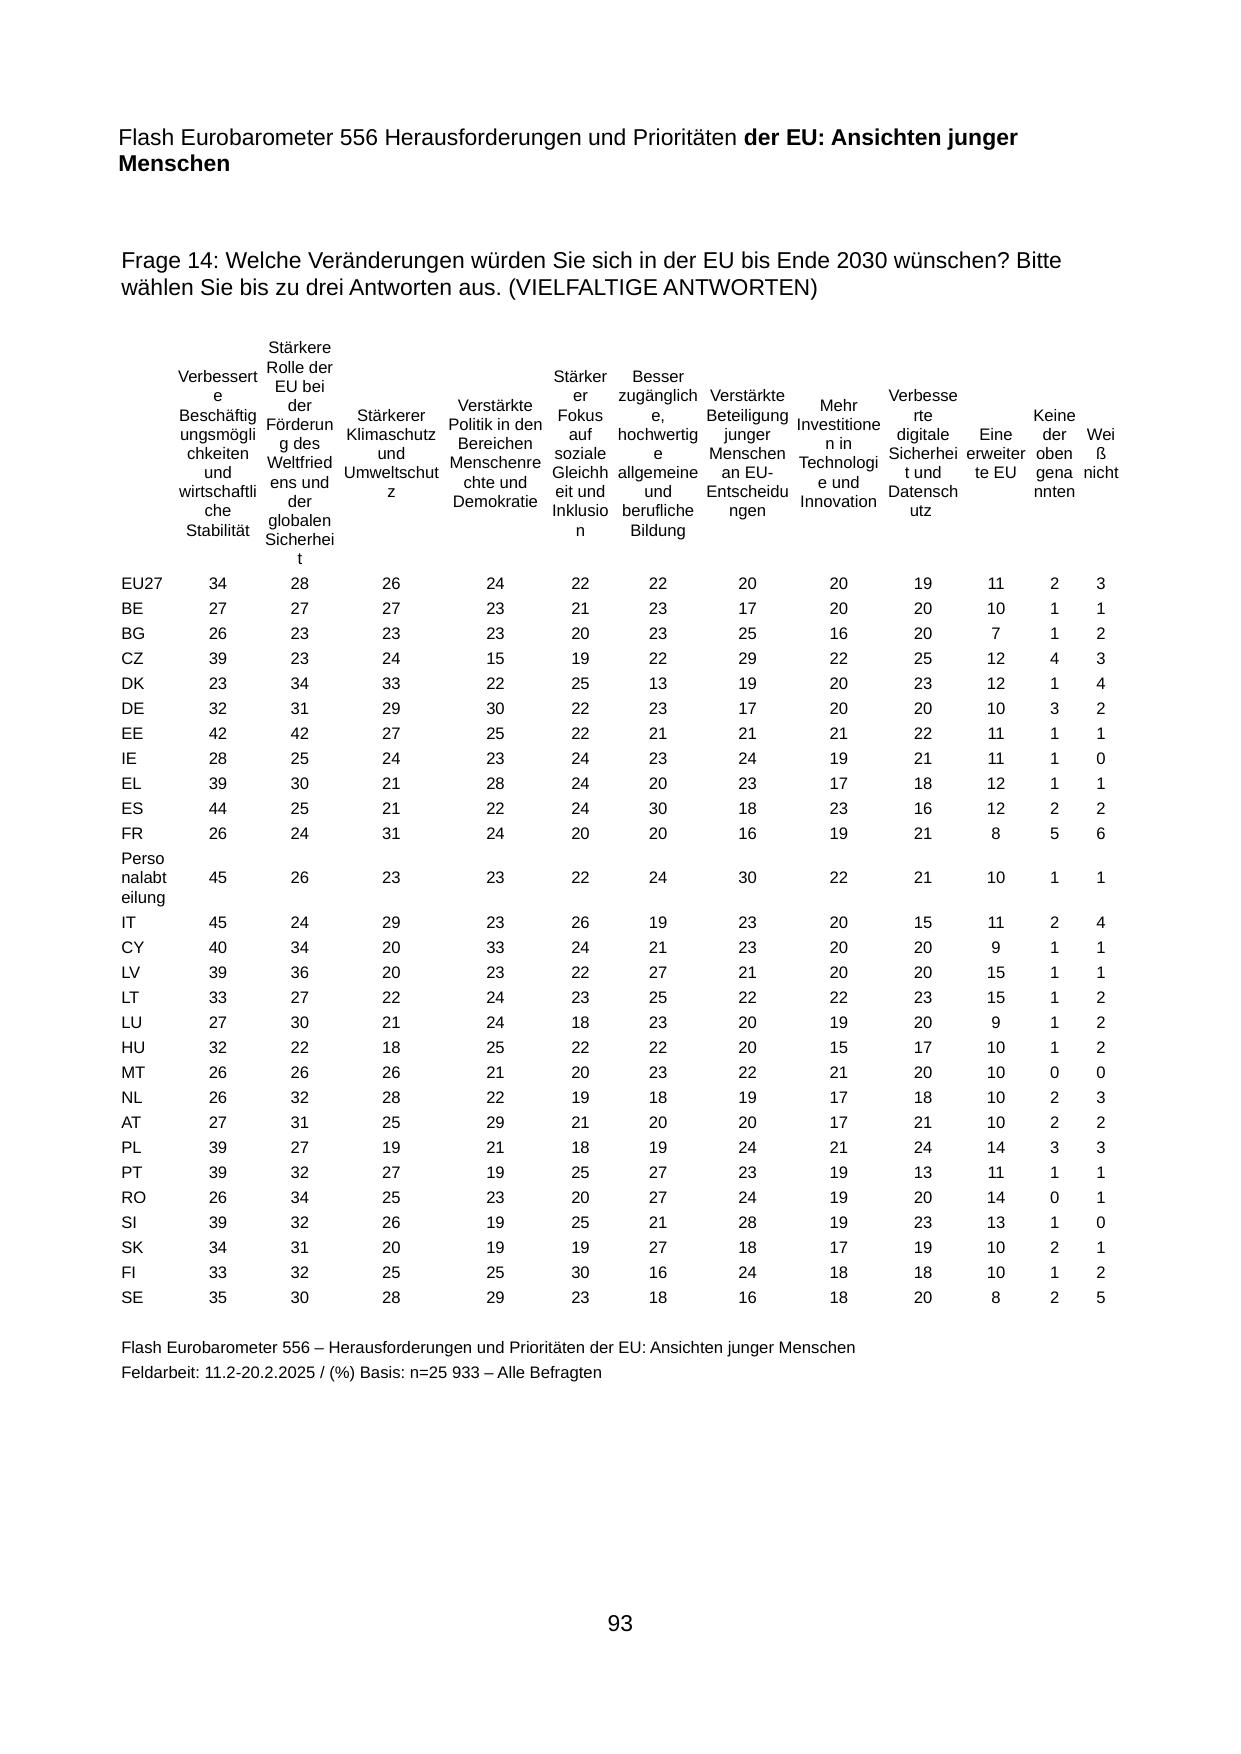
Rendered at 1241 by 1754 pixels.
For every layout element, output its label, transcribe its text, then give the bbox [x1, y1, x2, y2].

table_cell 10 [962, 596, 1030, 621]
table_cell 21 [546, 1110, 614, 1134]
table_cell 11 [962, 746, 1030, 771]
table_cell 21 [338, 796, 444, 821]
table_cell 32 [174, 696, 261, 721]
table_cell 20 [338, 1235, 444, 1259]
table_cell 29 [702, 646, 793, 671]
table_cell 29 [444, 1285, 546, 1309]
table_cell 24 [444, 821, 546, 846]
table_cell 20 [338, 935, 444, 959]
table_cell 23 [614, 1010, 702, 1034]
table_cell 29 [338, 910, 444, 934]
table_cell 1 [1079, 771, 1123, 796]
table_cell 20 [702, 1035, 793, 1059]
table_cell 23 [884, 1210, 962, 1234]
table_cell 21 [884, 846, 962, 909]
table_cell 30 [261, 1285, 338, 1309]
table_cell 40 [174, 935, 261, 959]
table_cell 4 [1079, 910, 1123, 934]
table_cell 23 [444, 1185, 546, 1209]
table_cell NL [118, 1085, 174, 1109]
table_cell 22 [546, 846, 614, 909]
table_cell 6 [1079, 821, 1123, 846]
table_cell 34 [261, 671, 338, 696]
table_cell 20 [884, 1060, 962, 1084]
table_cell 22 [444, 1085, 546, 1109]
table_cell 18 [884, 1260, 962, 1284]
table_cell 9 [962, 935, 1030, 959]
table_cell Verbesserte Beschäftigungsmöglichkeiten und wirtschaftliche Stabilität [174, 335, 261, 571]
table_cell 1 [1030, 621, 1079, 646]
table_cell 1 [1079, 1160, 1123, 1184]
table_cell EL [118, 771, 174, 796]
table_cell ES [118, 796, 174, 821]
table_cell 7 [962, 621, 1030, 646]
table_cell [614, 303, 702, 335]
table_cell 2 [1079, 1010, 1123, 1034]
table_cell Stärkerer Klimaschutz und Umweltschutz [338, 335, 444, 571]
table_cell 23 [444, 846, 546, 909]
table_cell 20 [793, 960, 884, 984]
table_cell 2 [1030, 1110, 1079, 1134]
table_cell 8 [962, 821, 1030, 846]
table_cell 1 [1030, 1035, 1079, 1059]
table_cell 2 [1079, 1035, 1123, 1059]
table_cell 22 [444, 671, 546, 696]
table_cell 22 [546, 960, 614, 984]
table_cell 33 [338, 671, 444, 696]
table_cell 2 [1079, 796, 1123, 821]
table_cell 1 [1030, 1010, 1079, 1034]
table_cell 25 [884, 646, 962, 671]
table_cell 23 [261, 621, 338, 646]
table_cell 10 [962, 1260, 1030, 1284]
table_cell 2 [1079, 696, 1123, 721]
table_cell 23 [614, 746, 702, 771]
table_cell 2 [1079, 621, 1123, 646]
table_cell 20 [884, 621, 962, 646]
table_cell 21 [793, 1135, 884, 1159]
table_cell 16 [793, 621, 884, 646]
table_cell [884, 303, 962, 335]
table_cell 20 [614, 1110, 702, 1134]
table_cell 33 [444, 935, 546, 959]
table_cell 30 [444, 696, 546, 721]
table_cell 12 [962, 771, 1030, 796]
table_cell 1 [1030, 771, 1079, 796]
table_cell [174, 1310, 261, 1334]
table_cell 24 [338, 746, 444, 771]
table_cell 34 [261, 935, 338, 959]
table_cell EU27 [118, 571, 174, 596]
table_cell 20 [702, 1010, 793, 1034]
table_cell 35 [174, 1285, 261, 1309]
table_cell [1030, 303, 1079, 335]
table_cell [118, 1310, 174, 1334]
table_cell SE [118, 1285, 174, 1309]
table_cell 39 [174, 1210, 261, 1234]
table_cell [546, 1310, 614, 1334]
table_cell [614, 1310, 702, 1334]
table_cell 27 [338, 596, 444, 621]
table_cell 10 [962, 1035, 1030, 1059]
table_cell 15 [962, 985, 1030, 1009]
table_cell 21 [884, 1110, 962, 1134]
table_cell 21 [702, 721, 793, 746]
table_cell 18 [793, 1285, 884, 1309]
table_cell 27 [614, 960, 702, 984]
table_cell 20 [546, 1185, 614, 1209]
table_cell 26 [338, 571, 444, 596]
table_cell 10 [962, 1060, 1030, 1084]
table_cell 23 [702, 935, 793, 959]
table_cell 21 [793, 721, 884, 746]
table_cell 29 [338, 696, 444, 721]
table_cell 16 [702, 1285, 793, 1309]
table_cell 25 [444, 1035, 546, 1059]
table_cell 32 [261, 1160, 338, 1184]
table_cell 31 [261, 1235, 338, 1259]
table_cell 28 [444, 771, 546, 796]
table_cell 31 [261, 696, 338, 721]
table_cell 23 [444, 960, 546, 984]
table_cell 23 [793, 796, 884, 821]
table_cell 0 [1079, 746, 1123, 771]
table_cell 30 [614, 796, 702, 821]
table_cell 28 [338, 1285, 444, 1309]
table_cell [118, 303, 174, 335]
table_cell Feldarbeit: 11.2-20.2.2025 / (%) Basis: n=25 933 – Alle Befragten [118, 1360, 1123, 1384]
table_cell 36 [261, 960, 338, 984]
table_cell [338, 303, 444, 335]
table_cell 1 [1030, 935, 1079, 959]
table_cell 31 [338, 821, 444, 846]
table_cell 39 [174, 646, 261, 671]
table_cell 21 [614, 1210, 702, 1234]
table_cell [261, 303, 338, 335]
table_cell 19 [444, 1210, 546, 1234]
table_cell 27 [614, 1185, 702, 1209]
table_cell 27 [174, 596, 261, 621]
table_cell 24 [444, 571, 546, 596]
table_cell 15 [444, 646, 546, 671]
table_cell 12 [962, 796, 1030, 821]
table_cell 23 [614, 596, 702, 621]
table_cell 5 [1030, 821, 1079, 846]
table_cell CZ [118, 646, 174, 671]
table_cell 24 [702, 1185, 793, 1209]
table_cell 34 [174, 571, 261, 596]
table_cell 18 [546, 1135, 614, 1159]
table_cell 27 [261, 1135, 338, 1159]
table_cell 21 [614, 935, 702, 959]
table_cell 19 [546, 646, 614, 671]
table_cell 28 [338, 1085, 444, 1109]
table_cell 13 [884, 1160, 962, 1184]
table_cell 16 [884, 796, 962, 821]
table_cell 32 [174, 1035, 261, 1059]
table_cell 20 [884, 696, 962, 721]
table_cell 19 [793, 1010, 884, 1034]
table_cell [1079, 303, 1123, 335]
table_cell [444, 1310, 546, 1334]
table_cell 32 [261, 1085, 338, 1109]
table_cell 1 [1030, 1260, 1079, 1284]
table_cell 30 [261, 1010, 338, 1034]
table_cell 4 [1079, 671, 1123, 696]
table_cell [793, 1310, 884, 1334]
table_cell 23 [702, 771, 793, 796]
table_cell 22 [546, 696, 614, 721]
table_cell 23 [884, 985, 962, 1009]
table_cell 25 [546, 1160, 614, 1184]
table_cell PT [118, 1160, 174, 1184]
table_cell 12 [962, 646, 1030, 671]
table_cell 39 [174, 960, 261, 984]
table_cell 20 [884, 935, 962, 959]
table_cell 26 [174, 821, 261, 846]
table_cell 30 [546, 1260, 614, 1284]
table_cell 22 [884, 721, 962, 746]
table_cell 28 [261, 571, 338, 596]
table_cell 2 [1030, 1235, 1079, 1259]
table_cell 24 [546, 796, 614, 821]
table_cell 39 [174, 1160, 261, 1184]
table_cell Weiß nicht [1079, 335, 1123, 571]
table_cell 2 [1030, 1085, 1079, 1109]
table_cell 1 [1030, 671, 1079, 696]
table_cell 20 [614, 771, 702, 796]
table_cell 26 [174, 621, 261, 646]
table_cell 1 [1079, 960, 1123, 984]
table_cell 21 [546, 596, 614, 621]
table_cell 20 [884, 1010, 962, 1034]
table_cell 25 [444, 721, 546, 746]
table_cell 20 [614, 821, 702, 846]
table_cell 1 [1030, 721, 1079, 746]
table_cell [793, 303, 884, 335]
table_cell EE [118, 721, 174, 746]
table_cell Besser zugängliche, hochwertige allgemeine und berufliche Bildung [614, 335, 702, 571]
table_cell 17 [793, 771, 884, 796]
table_cell 26 [338, 1060, 444, 1084]
table_cell 23 [546, 985, 614, 1009]
table_cell 19 [444, 1235, 546, 1259]
table_cell 11 [962, 571, 1030, 596]
table_cell BE [118, 596, 174, 621]
table_cell LU [118, 1010, 174, 1034]
table_cell 20 [884, 596, 962, 621]
table_cell 18 [702, 1235, 793, 1259]
table_cell CY [118, 935, 174, 959]
table_cell 20 [702, 1110, 793, 1134]
table_cell 15 [793, 1035, 884, 1059]
table_cell 15 [884, 910, 962, 934]
table_cell 24 [614, 846, 702, 909]
table_cell 27 [338, 721, 444, 746]
table_cell 0 [1030, 1185, 1079, 1209]
table_cell 17 [793, 1110, 884, 1134]
table_cell 28 [702, 1210, 793, 1234]
table_cell 30 [702, 846, 793, 909]
table_cell DE [118, 696, 174, 721]
table_cell 42 [174, 721, 261, 746]
table_cell 22 [793, 646, 884, 671]
table_cell 19 [793, 746, 884, 771]
table_cell 22 [614, 571, 702, 596]
table_cell 27 [174, 1010, 261, 1034]
table_cell [962, 1310, 1030, 1334]
table_cell Mehr Investitionen in Technologie und Innovation [793, 335, 884, 571]
table_cell 39 [174, 1135, 261, 1159]
table_cell 20 [793, 671, 884, 696]
table_cell 24 [702, 1135, 793, 1159]
table_cell 23 [702, 910, 793, 934]
table_cell 19 [793, 1160, 884, 1184]
table_cell 20 [793, 596, 884, 621]
table_cell 24 [444, 985, 546, 1009]
table_cell [702, 1310, 793, 1334]
table_cell 14 [962, 1185, 1030, 1209]
table_cell 20 [546, 1060, 614, 1084]
table_cell 19 [546, 1085, 614, 1109]
table_cell 18 [884, 771, 962, 796]
table_cell 25 [338, 1110, 444, 1134]
table_cell 16 [702, 821, 793, 846]
table_cell PL [118, 1135, 174, 1159]
table_cell 22 [546, 571, 614, 596]
table_cell 23 [338, 621, 444, 646]
table_cell 2 [1030, 571, 1079, 596]
table_cell 25 [444, 1260, 546, 1284]
table_cell 2 [1030, 1285, 1079, 1309]
table_cell 24 [546, 746, 614, 771]
table_cell 19 [614, 1135, 702, 1159]
table_cell 1 [1030, 746, 1079, 771]
table_cell 1 [1030, 596, 1079, 621]
table_cell 2 [1079, 1110, 1123, 1134]
table_cell FI [118, 1260, 174, 1284]
table_cell 22 [793, 846, 884, 909]
table_cell 20 [793, 571, 884, 596]
table_cell 11 [962, 910, 1030, 934]
table_cell 25 [338, 1185, 444, 1209]
table_cell 12 [962, 671, 1030, 696]
table_cell 17 [702, 596, 793, 621]
table_cell 24 [702, 1260, 793, 1284]
table_cell 24 [546, 771, 614, 796]
table_cell 5 [1079, 1285, 1123, 1309]
table_cell 0 [1079, 1210, 1123, 1234]
table_cell 26 [261, 846, 338, 909]
table_cell 19 [702, 671, 793, 696]
table_cell 23 [546, 1285, 614, 1309]
table_cell Personalabteilung [118, 846, 174, 909]
table_cell [1030, 1310, 1079, 1334]
table_cell 44 [174, 796, 261, 821]
table_cell 17 [884, 1035, 962, 1059]
table_cell 21 [444, 1135, 546, 1159]
table_cell 19 [702, 1085, 793, 1109]
table_cell 19 [884, 571, 962, 596]
table_cell [884, 1310, 962, 1334]
table_cell 25 [546, 671, 614, 696]
table_cell 27 [614, 1160, 702, 1184]
table_cell 27 [261, 985, 338, 1009]
table_cell 34 [261, 1185, 338, 1209]
table_cell 23 [444, 596, 546, 621]
table_cell 20 [793, 935, 884, 959]
table_cell 2 [1030, 910, 1079, 934]
table_cell 26 [174, 1060, 261, 1084]
table_cell 0 [1079, 1060, 1123, 1084]
table_cell 0 [1030, 1060, 1079, 1084]
table_cell SK [118, 1235, 174, 1259]
table_cell 18 [338, 1035, 444, 1059]
table_cell 1 [1079, 1235, 1123, 1259]
table_cell 22 [614, 646, 702, 671]
table_cell 21 [338, 1010, 444, 1034]
table_cell 18 [614, 1285, 702, 1309]
table_cell 32 [261, 1210, 338, 1234]
table_cell [174, 303, 261, 335]
table_cell 3 [1079, 1085, 1123, 1109]
table_cell 3 [1030, 1135, 1079, 1159]
table_cell 18 [546, 1010, 614, 1034]
table_cell 10 [962, 1085, 1030, 1109]
table_cell 10 [962, 696, 1030, 721]
table_cell 23 [614, 1060, 702, 1084]
table_cell 1 [1030, 1160, 1079, 1184]
table_cell 31 [261, 1110, 338, 1134]
table_cell 30 [261, 771, 338, 796]
table_cell 25 [546, 1210, 614, 1234]
table_cell 20 [546, 821, 614, 846]
table_cell 24 [884, 1135, 962, 1159]
table_cell BG [118, 621, 174, 646]
table_cell [702, 303, 793, 335]
table_cell Stärkerer Fokus auf soziale Gleichheit und Inklusion [546, 335, 614, 571]
table_cell 24 [444, 1010, 546, 1034]
table_cell 28 [174, 746, 261, 771]
table_cell 18 [884, 1085, 962, 1109]
table_cell IE [118, 746, 174, 771]
table_cell 27 [174, 1110, 261, 1134]
table_cell FR [118, 821, 174, 846]
table_cell 22 [444, 796, 546, 821]
table_cell 1 [1079, 935, 1123, 959]
table_cell 13 [614, 671, 702, 696]
table_cell 20 [884, 1285, 962, 1309]
table_cell 23 [444, 746, 546, 771]
table_cell [261, 1310, 338, 1334]
table_cell 10 [962, 1110, 1030, 1134]
table_cell 23 [614, 696, 702, 721]
table_cell 11 [962, 721, 1030, 746]
table_cell 27 [338, 1160, 444, 1184]
table_cell 19 [614, 910, 702, 934]
table_cell 21 [444, 1060, 546, 1084]
table_cell 3 [1079, 571, 1123, 596]
table_cell 24 [261, 910, 338, 934]
table_cell 26 [261, 1060, 338, 1084]
table_cell 23 [702, 1160, 793, 1184]
table_cell Verbesserte digitale Sicherheit und Datenschutz [884, 335, 962, 571]
table_cell 19 [793, 1210, 884, 1234]
table_cell 19 [546, 1235, 614, 1259]
table_cell 11 [962, 1160, 1030, 1184]
table_cell 4 [1030, 646, 1079, 671]
table_cell LT [118, 985, 174, 1009]
table_cell 22 [702, 1060, 793, 1084]
table_header Frage 14: Welche Veränderungen würden Sie sich in der EU bis Ende 2030 wünschen? Bitte wählen Sie bis zu drei Antworten aus. (VIELFALTIGE ANTWORTEN) [118, 245, 1123, 303]
table_cell 25 [338, 1260, 444, 1284]
table_cell 20 [793, 910, 884, 934]
table_cell 20 [546, 621, 614, 646]
table_cell 25 [261, 746, 338, 771]
table_cell 23 [444, 621, 546, 646]
table_cell 15 [962, 960, 1030, 984]
table_cell 18 [793, 1260, 884, 1284]
table_cell 29 [444, 1110, 546, 1134]
table_cell 19 [793, 821, 884, 846]
table_cell DK [118, 671, 174, 696]
table_cell 26 [546, 910, 614, 934]
table_cell 25 [614, 985, 702, 1009]
table_cell Flash Eurobarometer 556 – Herausforderungen und Prioritäten der EU: Ansichten junger Menschen [118, 1335, 1123, 1359]
table_cell 8 [962, 1285, 1030, 1309]
table_cell 1 [1079, 846, 1123, 909]
table_cell 22 [793, 985, 884, 1009]
table_cell 21 [338, 771, 444, 796]
table_cell Verstärkte Politik in den Bereichen Menschenrechte und Demokratie [444, 335, 546, 571]
table_cell Keine der oben genannten [1030, 335, 1079, 571]
table_cell 1 [1030, 1210, 1079, 1234]
table_cell 19 [884, 1235, 962, 1259]
table_cell 21 [614, 721, 702, 746]
table_cell HU [118, 1035, 174, 1059]
table_cell 45 [174, 910, 261, 934]
table_cell 2 [1030, 796, 1079, 821]
table_cell 22 [614, 1035, 702, 1059]
table_cell [444, 303, 546, 335]
table_cell 20 [884, 960, 962, 984]
table_cell 13 [962, 1210, 1030, 1234]
table_cell 23 [884, 671, 962, 696]
table_cell 23 [614, 621, 702, 646]
table_cell 45 [174, 846, 261, 909]
table_cell LV [118, 960, 174, 984]
table_cell 25 [702, 621, 793, 646]
table_cell RO [118, 1185, 174, 1209]
table_cell 24 [338, 646, 444, 671]
table_cell [1079, 1310, 1123, 1334]
table_cell [118, 335, 174, 571]
table_cell 19 [793, 1185, 884, 1209]
table_cell 21 [884, 746, 962, 771]
table_cell 1 [1030, 985, 1079, 1009]
table_cell 32 [261, 1260, 338, 1284]
table_cell 26 [174, 1085, 261, 1109]
table_cell 1 [1079, 721, 1123, 746]
table_cell Verstärkte Beteiligung junger Menschen an EU-Entscheidungen [702, 335, 793, 571]
table_cell [962, 303, 1030, 335]
table_cell 1 [1079, 1185, 1123, 1209]
table_cell 9 [962, 1010, 1030, 1034]
table_cell 20 [884, 1185, 962, 1209]
table_cell 22 [261, 1035, 338, 1059]
table_cell 16 [614, 1260, 702, 1284]
table_cell 26 [338, 1210, 444, 1234]
table_cell 39 [174, 771, 261, 796]
table_cell 27 [614, 1235, 702, 1259]
table_cell IT [118, 910, 174, 934]
table_cell 17 [793, 1235, 884, 1259]
table_cell 24 [546, 935, 614, 959]
table_cell 21 [793, 1060, 884, 1084]
table_cell 23 [261, 646, 338, 671]
table_cell 33 [174, 1260, 261, 1284]
table_cell SI [118, 1210, 174, 1234]
table_cell 27 [261, 596, 338, 621]
table_cell 10 [962, 846, 1030, 909]
table_cell 22 [702, 985, 793, 1009]
table_cell 2 [1079, 1260, 1123, 1284]
table_cell 22 [546, 1035, 614, 1059]
table_cell 23 [174, 671, 261, 696]
table_cell 26 [174, 1185, 261, 1209]
table_cell 24 [261, 821, 338, 846]
table_cell 34 [174, 1235, 261, 1259]
table_cell 24 [702, 746, 793, 771]
table_cell 3 [1079, 1135, 1123, 1159]
table_cell 3 [1030, 696, 1079, 721]
table_cell 17 [702, 696, 793, 721]
table_cell 14 [962, 1135, 1030, 1159]
table_cell 23 [338, 846, 444, 909]
table_cell 19 [444, 1160, 546, 1184]
table_cell Eine erweiterte EU [962, 335, 1030, 571]
table_cell 1 [1030, 960, 1079, 984]
table_cell 3 [1079, 646, 1123, 671]
table_cell 10 [962, 1235, 1030, 1259]
table_cell 1 [1079, 596, 1123, 621]
table_cell 1 [1030, 846, 1079, 909]
table_cell 18 [702, 796, 793, 821]
table_cell 21 [702, 960, 793, 984]
table_cell Stärkere Rolle der EU bei der Förderung des Weltfriedens und der globalen Sicherheit [261, 335, 338, 571]
table_cell 22 [338, 985, 444, 1009]
table_cell 2 [1079, 985, 1123, 1009]
table_cell 33 [174, 985, 261, 1009]
table_cell [338, 1310, 444, 1334]
table_cell 25 [261, 796, 338, 821]
table_cell 20 [793, 696, 884, 721]
table_cell MT [118, 1060, 174, 1084]
table_cell 20 [702, 571, 793, 596]
table_cell 20 [338, 960, 444, 984]
table_cell 19 [338, 1135, 444, 1159]
table_cell AT [118, 1110, 174, 1134]
table_cell 42 [261, 721, 338, 746]
table_cell 18 [614, 1085, 702, 1109]
table_cell 22 [546, 721, 614, 746]
table_cell 21 [884, 821, 962, 846]
table_cell 23 [444, 910, 546, 934]
table_cell 17 [793, 1085, 884, 1109]
table_cell [546, 303, 614, 335]
